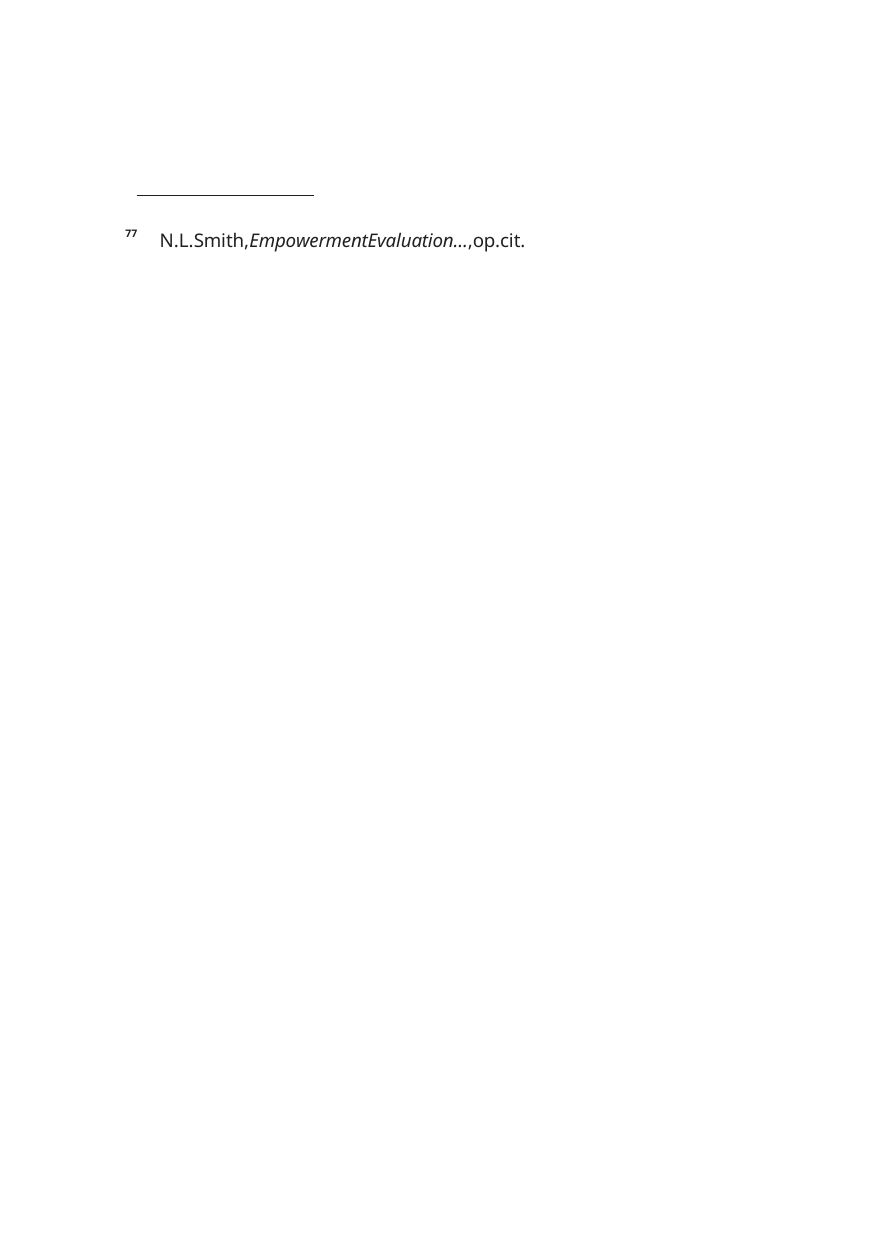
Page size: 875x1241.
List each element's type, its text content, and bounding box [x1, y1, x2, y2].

text 77 N.L.Smith,EmpowermentEvaluation…,op.cit. [125, 226, 772, 252]
